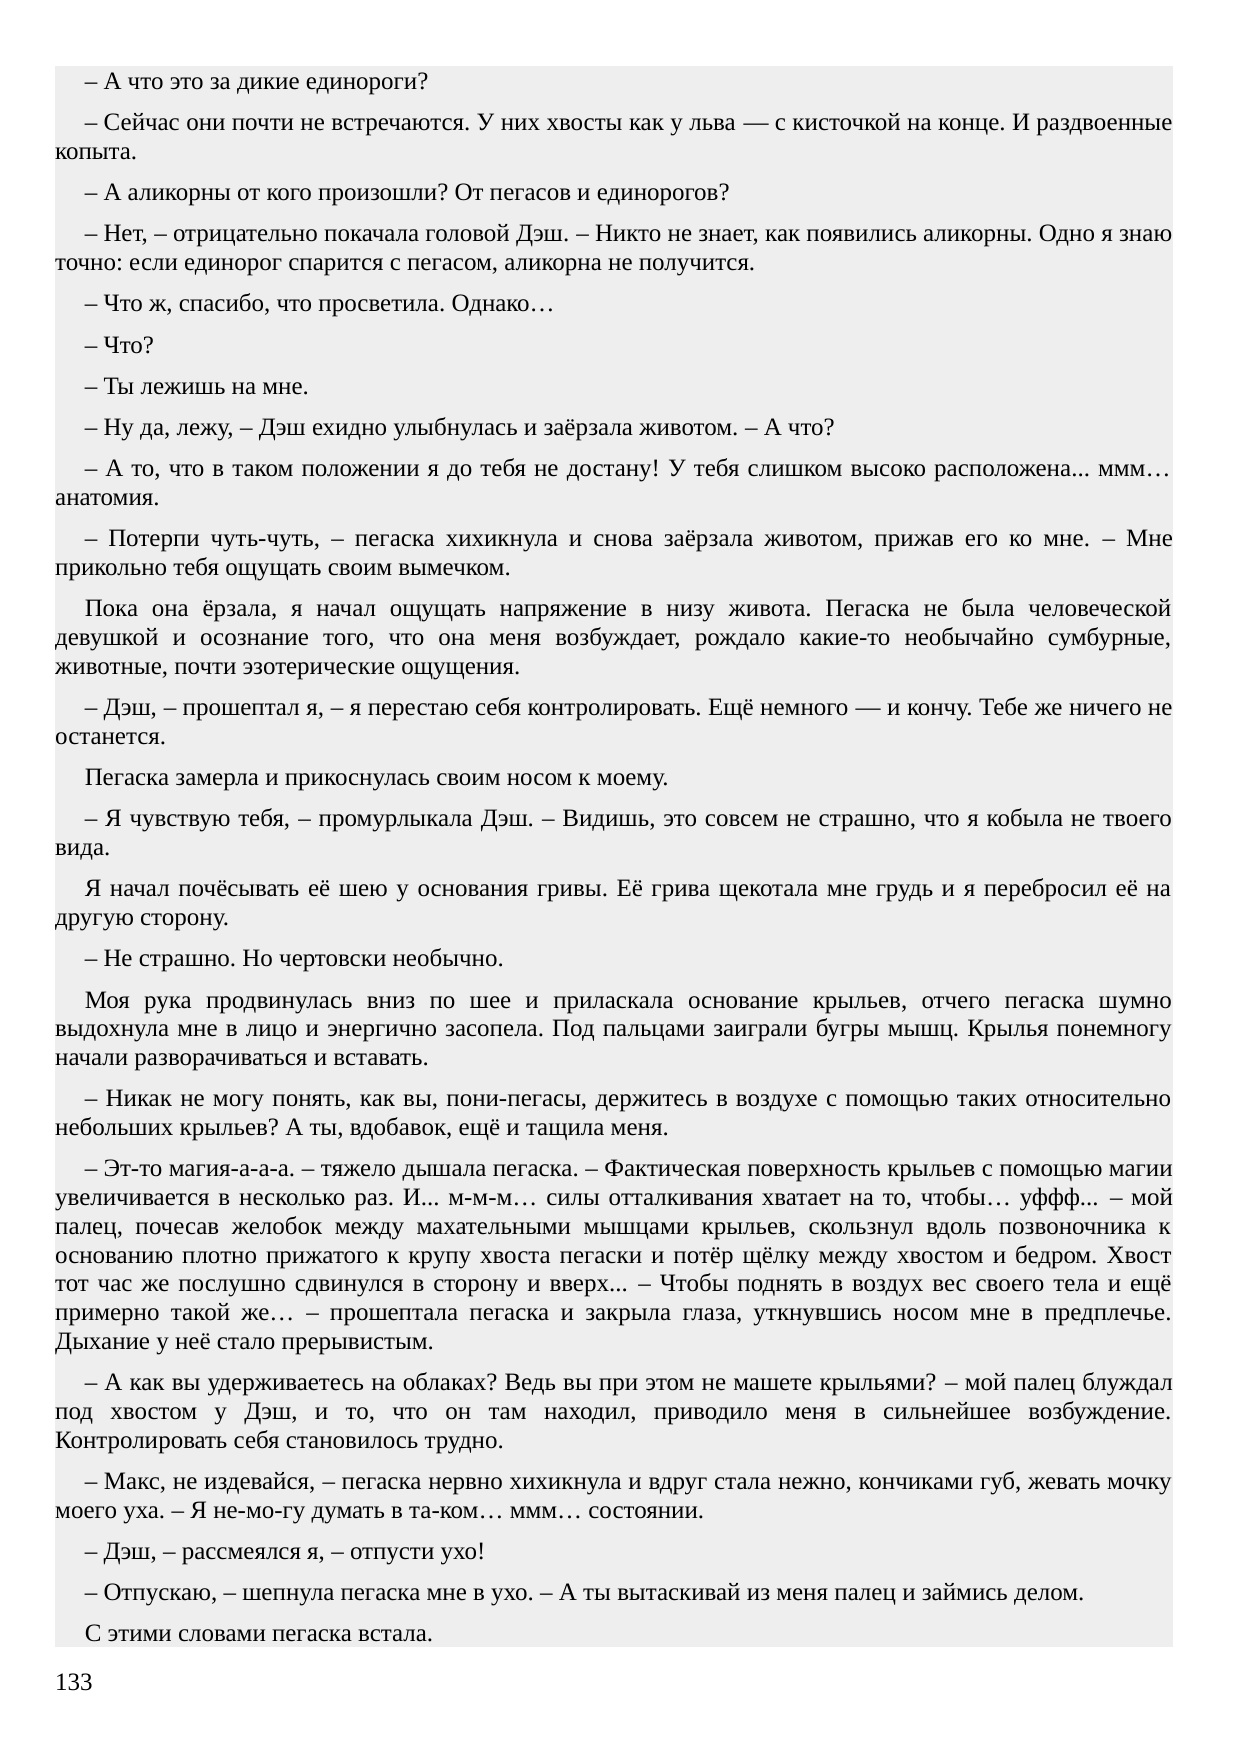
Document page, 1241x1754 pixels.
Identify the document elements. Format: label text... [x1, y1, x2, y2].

text – Никак не могу понять, как вы, пони-пегасы, держитесь в воздухе с помощью таких относительно небольших крыльев? А ты, вдобавок, ещё и тащила меня. [55, 1083, 1173, 1141]
text – Потерпи чуть-чуть, – пегаска хихикнула и снова заёрзала животом, прижав его ко мне. – Мне прикольно тебя ощущать своим вымечком. [55, 523, 1173, 581]
text – Не страшно. Но чертовски необычно. [55, 943, 1173, 972]
text – Что? [55, 330, 1173, 358]
text – А то, что в таком положении я до тебя не достану! У тебя слишком высоко расположена... ммм… анатомия. [55, 453, 1173, 511]
text Я начал почёсывать её шею у основания гривы. Её грива щекотала мне грудь и я перебросил её на другую сторону. [55, 873, 1173, 931]
text – А как вы удерживаетесь на облаках? Ведь вы при этом не машете крыльями? – мой палец блуждал под хвостом у Дэш, и то, что он там находил, приводило меня в сильнейшее возбуждение. Контролировать себя становилось трудно. [55, 1367, 1173, 1453]
text Пока она ёрзала, я начал ощущать напряжение в низу живота. Пегаска не была человеческой девушкой и осознание того, что она меня возбуждает, рождало какие-то необычайно сумбурные, животные, почти эзотерические ощущения. [55, 593, 1173, 680]
text – Нет, – отрицательно покачала головой Дэш. – Никто не знает, как появились аликорны. Одно я знаю точно: если единорог спарится с пегасом, аликорна не получится. [55, 218, 1173, 276]
text – Эт-то магия-а-а-а. – тяжело дышала пегаска. – Фактическая поверхность крыльев с помощью магии увеличивается в несколько раз. И... м-м-м… силы отталкивания хватает на то, чтобы… уффф... – мой палец, почесав желобок между махательными мышцами крыльев, скользнул вдоль позвоночника к основанию плотно прижатого к крупу хвоста пегаски и потёр щёлку между хвостом и бедром. Хвост тот час же послушно сдвинулся в сторону и вверх... – Чтобы поднять в воздух вес своего тела и ещё примерно такой же… – прошептала пегаска и закрыла глаза, уткнувшись носом мне в предплечье. Дыхание у неё стало прерывистым. [55, 1153, 1173, 1355]
text – Дэш, – рассмеялся я, – отпусти ухо! [55, 1536, 1173, 1565]
text – Макс, не издевайся, – пегаска нервно хихикнула и вдруг стала нежно, кончиками губ, жевать мочку моего уха. – Я не-мо-гу думать в та-ком… ммм… состоянии. [55, 1466, 1173, 1523]
text Пегаска замерла и прикоснулась своим носом к моему. [55, 762, 1173, 791]
text – Я чувствую тебя, – промурлыкала Дэш. – Видишь, это совсем не страшно, что я кобыла не твоего вида. [55, 803, 1173, 861]
text – Ты лежишь на мне. [55, 371, 1173, 400]
text – Сейчас они почти не встречаются. У них хвосты как у льва — с кисточкой на конце. И раздвоенные копыта. [55, 107, 1173, 165]
text – Дэш, – прошептал я, – я перестаю себя контролировать. Ещё немного — и кончу. Тебе же ничего не останется. [55, 692, 1173, 750]
text – А что это за дикие единороги? [55, 66, 1173, 95]
text С этими словами пегаска встала. [55, 1618, 1173, 1647]
text – Ну да, лежу, – Дэш ехидно улыбнулась и заёрзала животом. – А что? [55, 412, 1173, 441]
text – Отпускаю, – шепнула пегаска мне в ухо. – А ты вытаскивай из меня палец и займись делом. [55, 1577, 1173, 1606]
text Моя рука продвинулась вниз по шее и приласкала основание крыльев, отчего пегаска шумно выдохнула мне в лицо и энергично засопела. Под пальцами заиграли бугры мышц. Крылья понемногу начали разворачиваться и вставать. [55, 985, 1173, 1071]
text – Что ж, спасибо, что просветила. Однако… [55, 288, 1173, 317]
text – А аликорны от кого произошли? От пегасов и единорогов? [55, 177, 1173, 206]
